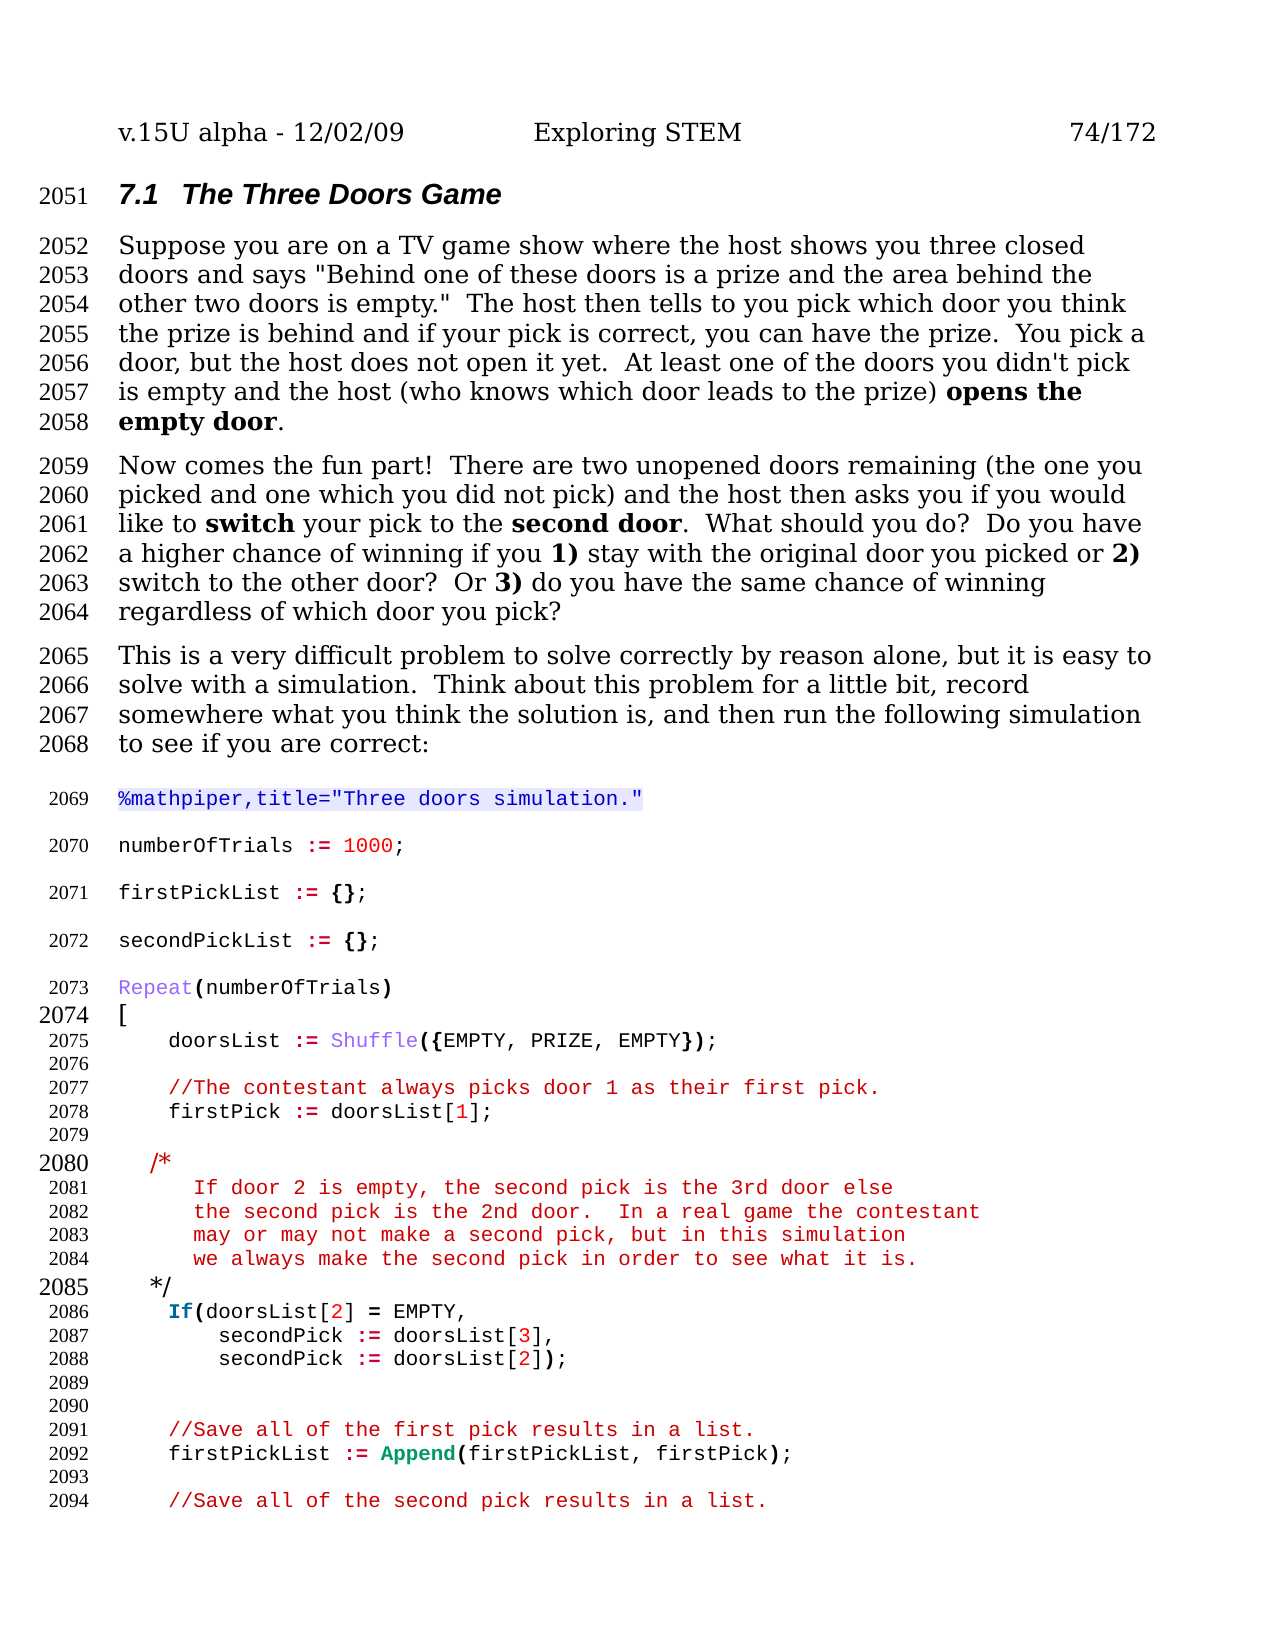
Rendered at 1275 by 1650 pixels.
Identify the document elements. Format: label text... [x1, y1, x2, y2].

text //Save all of the first pick results in a list. [118, 1419, 1157, 1443]
subtitle The Three Doors Game [118, 177, 1157, 210]
text firstPickList := Append(firstPickList, firstPick); [118, 1443, 1157, 1466]
text */ [118, 1272, 1157, 1301]
text secondPick := doorsList[3], [118, 1324, 1157, 1348]
text This is a very difficult problem to solve correctly by reason alone, but it is easy to solve with a simulation. Think about this problem for a little bit, record somewhere what you think the solution is, and then run the following simulation to see if you are correct: [118, 641, 1157, 758]
text Suppose you are on a TV game show where the host shows you three closed doors and says "Behind one of these doors is a prize and the area behind the other two doors is empty." The host then tells to you pick which door you think the prize is behind and if your pick is correct, you can have the prize. You pick a door, but the host does not open it yet. At least one of the doors you didn't pick is empty and the host (who knows which door leads to the prize) opens the empty door. [118, 231, 1157, 436]
text [ [118, 1001, 1157, 1030]
text firstPick := doorsList[1]; [118, 1101, 1157, 1124]
text %mathpiper,title="Three doors simulation." [118, 788, 1157, 811]
text secondPickList := {}; [118, 930, 1157, 953]
text //Save all of the second pick results in a list. [118, 1490, 1157, 1514]
text /* [118, 1148, 1157, 1177]
text //The contestant always picks door 1 as their first pick. [118, 1077, 1157, 1101]
text we always make the second pick in order to see what it is. [118, 1248, 1157, 1272]
text Now comes the fun part! There are two unopened doors remaining (the one you picked and one which you did not pick) and the host then asks you if you would like to switch your pick to the second door. What should you do? Do you have a higher chance of winning if you 1) stay with the original door you picked or 2) switch to the other door? Or 3) do you have the same chance of winning regardless of which door you pick? [118, 451, 1157, 626]
text If(doorsList[2] = EMPTY, [118, 1301, 1157, 1324]
text firstPickList := {}; [118, 882, 1157, 906]
text If door 2 is empty, the second pick is the 3rd door else [118, 1177, 1157, 1201]
text the second pick is the 2nd door. In a real game the contestant [118, 1201, 1157, 1224]
text Repeat(numberOfTrials) [118, 977, 1157, 1001]
text secondPick := doorsList[2]); [118, 1348, 1157, 1372]
text doorsList := Shuffle({EMPTY, PRIZE, EMPTY}); [118, 1030, 1157, 1053]
text numberOfTrials := 1000; [118, 835, 1157, 859]
text may or may not make a second pick, but in this simulation [118, 1224, 1157, 1248]
